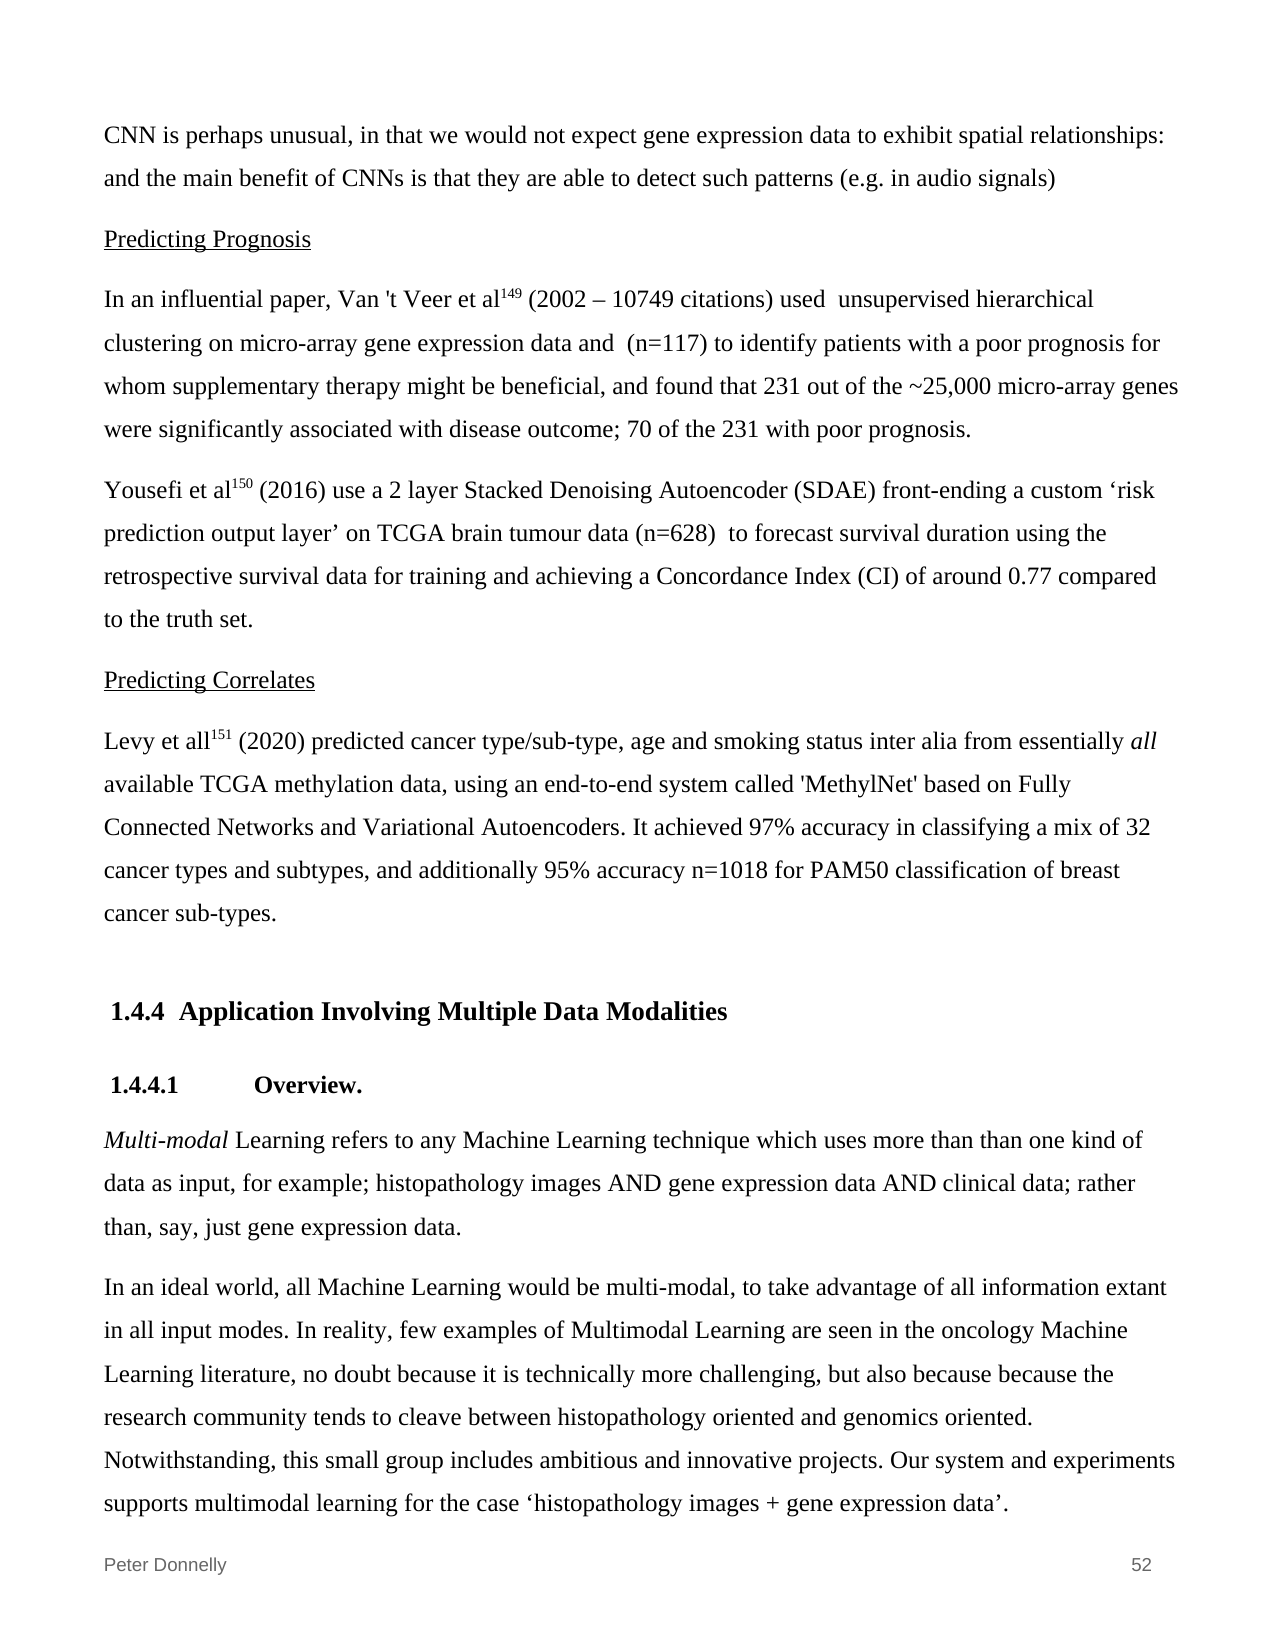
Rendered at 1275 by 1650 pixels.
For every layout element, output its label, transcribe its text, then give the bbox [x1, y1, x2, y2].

subtitle Application Involving Multiple Data Modalities [103, 994, 1181, 1026]
text In an influential paper, Van 't Veer et al (2002 – 10749 citations) used unsupervised hierarchical clustering on micro-array gene expression data and (n=117) to identify patients with a poor prognosis for whom supplementary therapy might be beneficial, and found that 231 out of the ~25,000 micro-array genes were significantly associated with disease outcome; 70 of the 231 with poor prognosis. [103, 284, 1181, 443]
text Levy et all (2020) predicted cancer type/sub-type, age and smoking status inter alia from essentially all available TCGA methylation data, using an end-to-end system called 'MethylNet' based on Fully Connected Networks and Variational Autoencoders. It achieved 97% accuracy in classifying a mix of 32 cancer types and subtypes, and additionally 95% accuracy n=1018 for PAM50 classification of breast cancer sub-types. [103, 726, 1181, 927]
text Predicting Correlates [103, 665, 1181, 694]
text CNN is perhaps unusual, in that we would not expect gene expression data to exhibit spatial relationships: and the main benefit of CNNs is that they are able to detect such patterns (e.g. in audio signals) [103, 120, 1181, 192]
subtitle Overview. [103, 1070, 1181, 1099]
text Yousefi et al (2016) use a 2 layer Stacked Denoising Autoencoder (SDAE) front-ending a custom ‘risk prediction output layer’ on TCGA brain tumour data (n=628) to forecast survival duration using the retrospective survival data for training and achieving a Concordance Index (CI) of around 0.77 compared to the truth set. [103, 475, 1181, 633]
text Multi-modal Learning refers to any Machine Learning technique which uses more than than one kind of data as input, for example; histopathology images AND gene expression data AND clinical data; rather than, say, just gene expression data. [103, 1125, 1181, 1240]
text Predicting Prognosis [103, 224, 1181, 252]
text In an ideal world, all Machine Learning would be multi-modal, to take advantage of all information extant in all input modes. In reality, few examples of Multimodal Learning are seen in the oncology Machine Learning literature, no doubt because it is technically more challenging, but also because because the research community tends to cleave between histopathology oriented and genomics oriented. Notwithstanding, this small group includes ambitious and innovative projects. Our system and experiments supports multimodal learning for the case ‘histopathology images + gene expression data’. [103, 1272, 1181, 1517]
